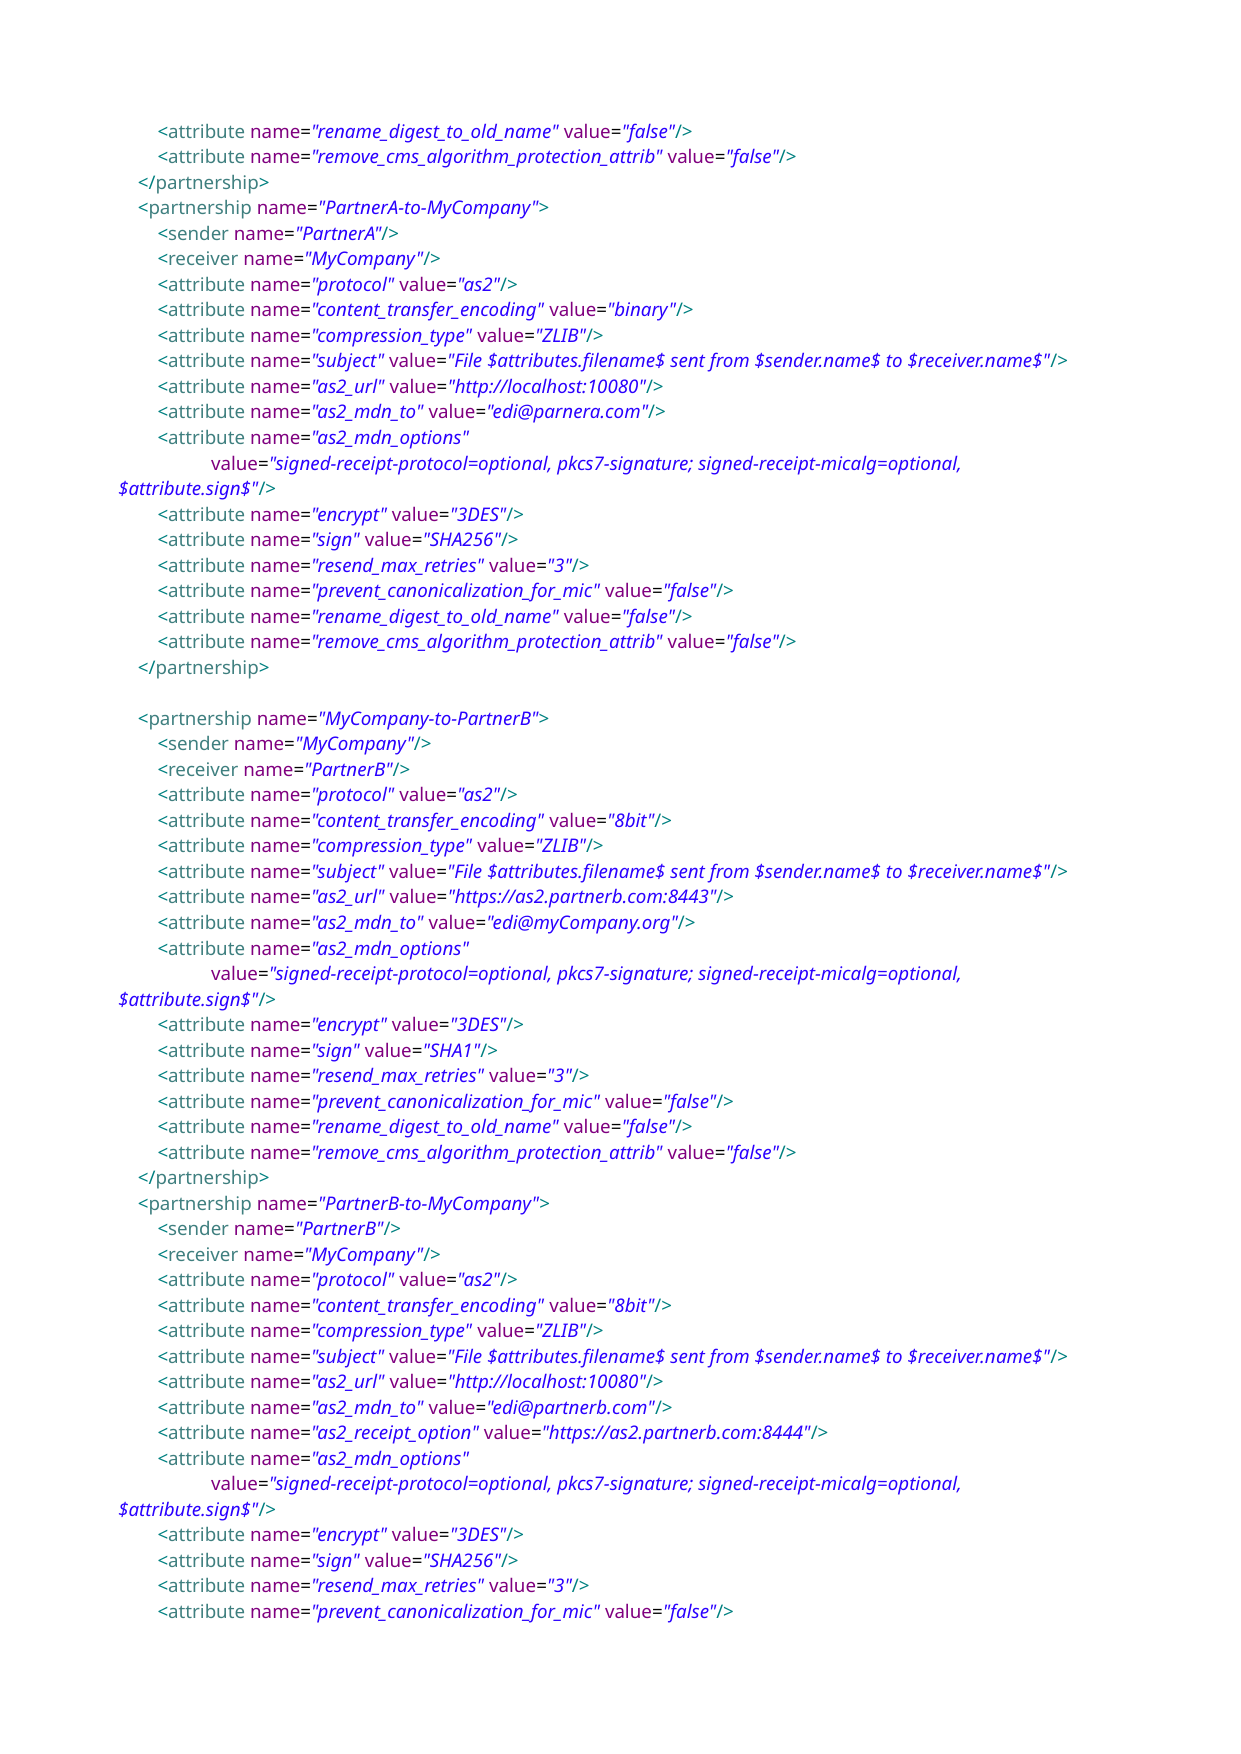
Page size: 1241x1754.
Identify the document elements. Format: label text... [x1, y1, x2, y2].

text value="signed-receipt-protocol=optional, pkcs7-signature; signed-receipt-micalg=optional, $attribute.sign$"/> [118, 1471, 1122, 1522]
text <attribute name="compression_type" value="ZLIB"/> [118, 1318, 1122, 1343]
text <attribute name="encrypt" value="3DES"/> [118, 1522, 1122, 1547]
text <attribute name="encrypt" value="3DES"/> [118, 501, 1122, 526]
text <receiver name="MyCompany"/> [118, 1241, 1122, 1267]
text <attribute name="compression_type" value="ZLIB"/> [118, 322, 1122, 348]
text <attribute name="rename_digest_to_old_name" value="false"/> [118, 118, 1122, 144]
text value="signed-receipt-protocol=optional, pkcs7-signature; signed-receipt-micalg=optional, $attribute.sign$"/> [118, 450, 1122, 501]
text <attribute name="subject" value="File $attributes.filename$ sent from $sender.name$ to $receiver.name$"/> [118, 348, 1122, 373]
text <attribute name="prevent_canonicalization_for_mic" value="false"/> [118, 1088, 1122, 1113]
text <attribute name="remove_cms_algorithm_protection_attrib" value="false"/> [118, 1139, 1122, 1164]
text <attribute name="sign" value="SHA256"/> [118, 526, 1122, 552]
text <attribute name="remove_cms_algorithm_protection_attrib" value="false"/> [118, 628, 1122, 654]
text <attribute name="as2_mdn_options" [118, 935, 1122, 960]
text <attribute name="rename_digest_to_old_name" value="false"/> [118, 1113, 1122, 1139]
text <receiver name="PartnerB"/> [118, 756, 1122, 782]
text <attribute name="protocol" value="as2"/> [118, 1267, 1122, 1292]
text <attribute name="rename_digest_to_old_name" value="false"/> [118, 603, 1122, 628]
text <attribute name="resend_max_retries" value="3"/> [118, 1573, 1122, 1598]
text <attribute name="as2_mdn_to" value="edi@parnera.com"/> [118, 399, 1122, 424]
text <attribute name="resend_max_retries" value="3"/> [118, 552, 1122, 577]
text <attribute name="as2_url" value="http://localhost:10080"/> [118, 373, 1122, 399]
text <partnership name="PartnerB-to-MyCompany"> [118, 1190, 1122, 1216]
text <attribute name="as2_mdn_options" [118, 424, 1122, 450]
text <attribute name="subject" value="File $attributes.filename$ sent from $sender.name$ to $receiver.name$"/> [118, 1343, 1122, 1369]
text <attribute name="as2_mdn_options" [118, 1445, 1122, 1471]
text <attribute name="encrypt" value="3DES"/> [118, 1011, 1122, 1037]
text <sender name="PartnerB"/> [118, 1216, 1122, 1241]
text <attribute name="resend_max_retries" value="3"/> [118, 1062, 1122, 1088]
text <attribute name="remove_cms_algorithm_protection_attrib" value="false"/> [118, 144, 1122, 169]
text <attribute name="as2_url" value="https://as2.partnerb.com:8443"/> [118, 884, 1122, 909]
text <attribute name="subject" value="File $attributes.filename$ sent from $sender.name$ to $receiver.name$"/> [118, 858, 1122, 884]
text <attribute name="protocol" value="as2"/> [118, 271, 1122, 297]
text <sender name="PartnerA"/> [118, 220, 1122, 246]
text value="signed-receipt-protocol=optional, pkcs7-signature; signed-receipt-micalg=optional, $attribute.sign$"/> [118, 960, 1122, 1011]
text <attribute name="sign" value="SHA1"/> [118, 1037, 1122, 1062]
text <attribute name="protocol" value="as2"/> [118, 782, 1122, 807]
text <attribute name="prevent_canonicalization_for_mic" value="false"/> [118, 577, 1122, 603]
text <attribute name="content_transfer_encoding" value="8bit"/> [118, 807, 1122, 833]
text <receiver name="MyCompany"/> [118, 246, 1122, 271]
text </partnership> [118, 169, 1122, 195]
text <attribute name="as2_url" value="http://localhost:10080"/> [118, 1369, 1122, 1394]
text <attribute name="content_transfer_encoding" value="binary"/> [118, 297, 1122, 322]
text <attribute name="content_transfer_encoding" value="8bit"/> [118, 1292, 1122, 1318]
text <attribute name="as2_mdn_to" value="edi@myCompany.org"/> [118, 909, 1122, 935]
text </partnership> [118, 654, 1122, 679]
text <partnership name="MyCompany-to-PartnerB"> [118, 705, 1122, 731]
text <attribute name="compression_type" value="ZLIB"/> [118, 833, 1122, 858]
text <attribute name="as2_receipt_option" value="https://as2.partnerb.com:8444"/> [118, 1420, 1122, 1445]
text <attribute name="sign" value="SHA256"/> [118, 1547, 1122, 1573]
text <attribute name="as2_mdn_to" value="edi@partnerb.com"/> [118, 1394, 1122, 1420]
text <sender name="MyCompany"/> [118, 731, 1122, 756]
text <partnership name="PartnerA-to-MyCompany"> [118, 195, 1122, 220]
text <attribute name="prevent_canonicalization_for_mic" value="false"/> [118, 1598, 1122, 1624]
text </partnership> [118, 1164, 1122, 1190]
